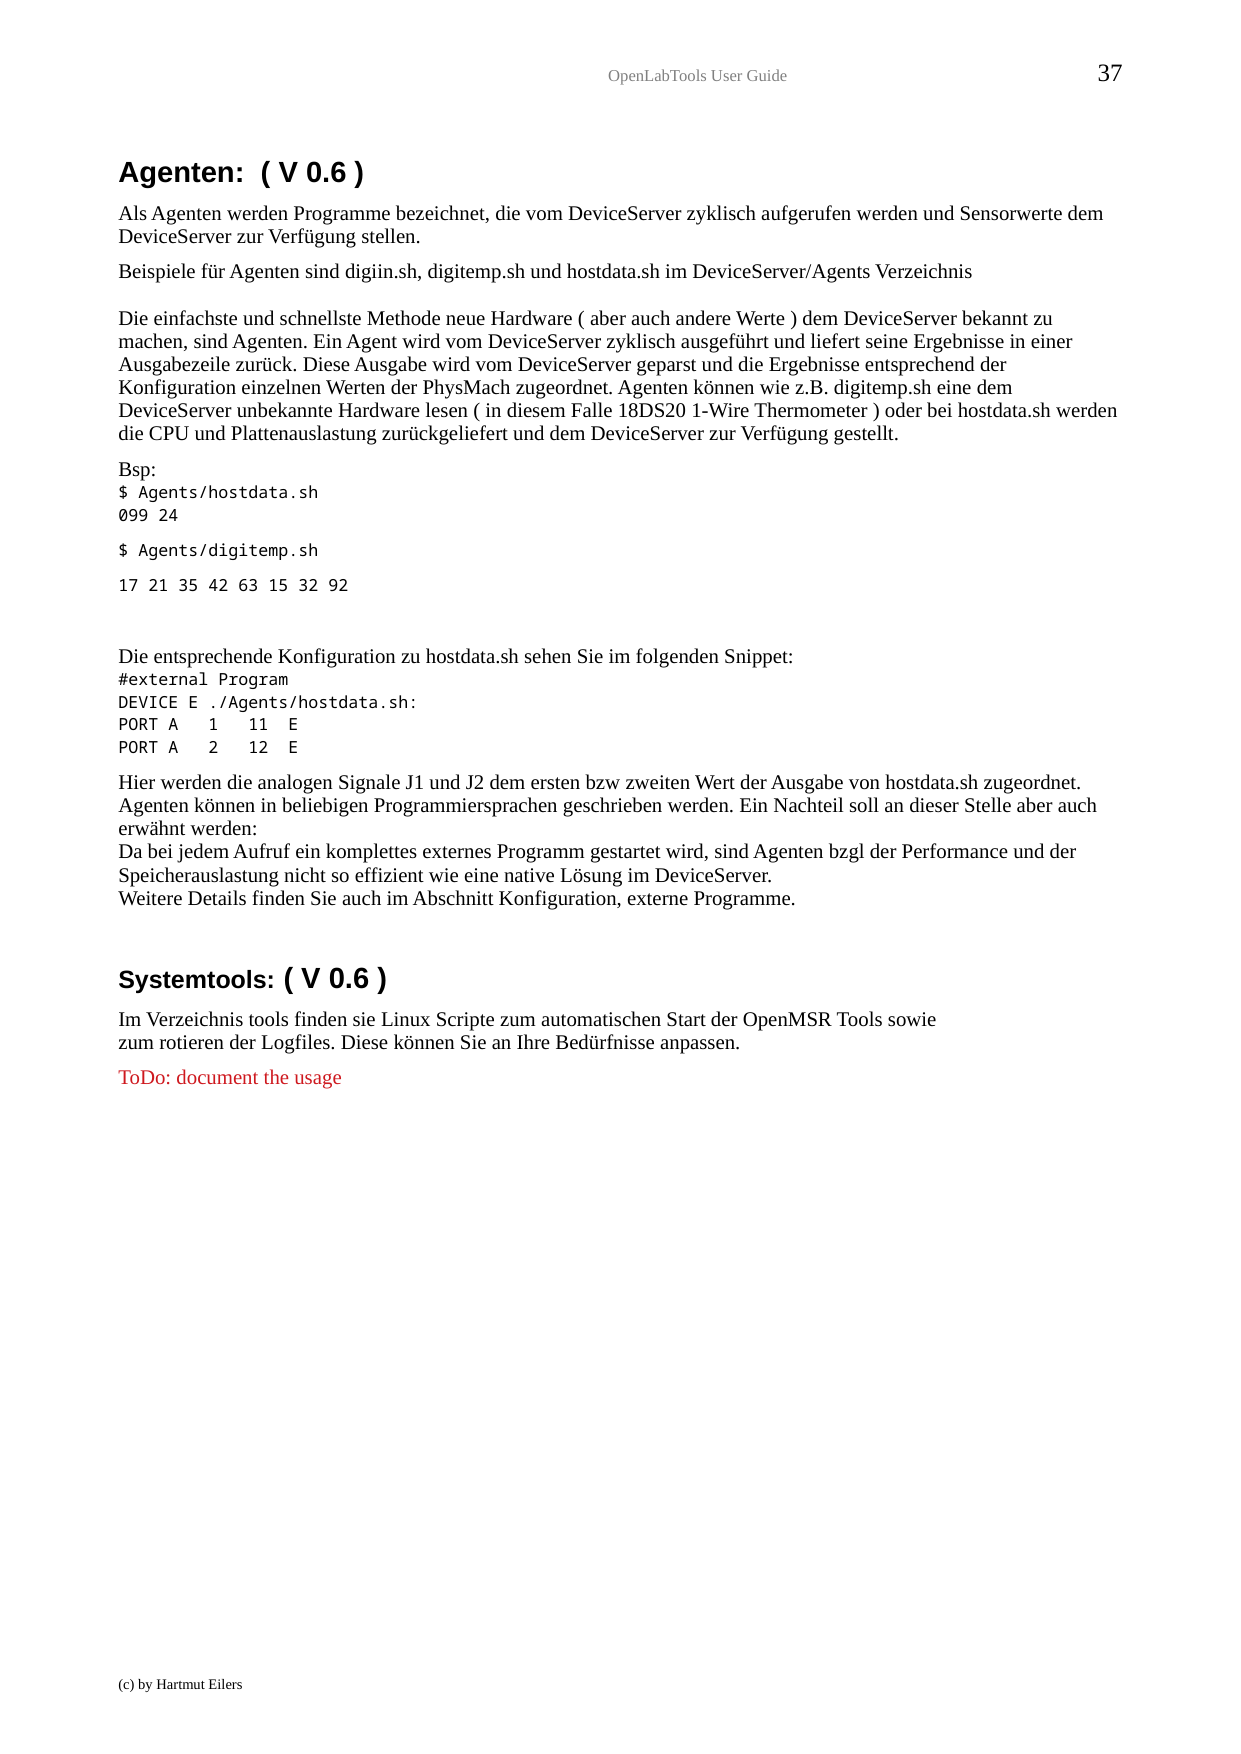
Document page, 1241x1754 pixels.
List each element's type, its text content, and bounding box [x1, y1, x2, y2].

subtitle 17 21 35 42 63 15 32 92 [118, 574, 1122, 597]
subtitle Beispiele für Agenten sind digiin.sh, digitemp.sh und hostdata.sh im DeviceServer/Agents Verzeichnis Die einfachste und schnellste Methode neue Hardware ( aber auch andere Werte ) dem DeviceServer bekannt zu machen, sind Agenten. Ein Agent wird vom DeviceServer zyklisch ausgeführt und liefert seine Ergebnisse in einer Ausgabezeile zurück. Diese Ausgabe wird vom DeviceServer geparst und die Ergebnisse entsprechend der Konfiguration einzelnen Werten der PhysMach zugeordnet. Agenten können wie z.B. digitemp.sh eine dem DeviceServer unbekannte Hardware lesen ( in diesem Falle 18DS20 1-Wire Thermometer ) oder bei hostdata.sh werden die CPU und Plattenauslastung zurückgeliefert und dem DeviceServer zur Verfügung gestellt. [118, 260, 1122, 445]
subtitle Als Agenten werden Programme bezeichnet, die vom DeviceServer zyklisch aufgerufen werden und Sensorwerte dem DeviceServer zur Verfügung stellen. [118, 202, 1122, 248]
subtitle Die entsprechende Konfiguration zu hostdata.sh sehen Sie im folgenden Snippet: #external Program DEVICE E ./Agents/hostdata.sh: PORT A 1 11 E PORT A 2 12 E [118, 644, 1122, 758]
subtitle Im Verzeichnis tools finden sie Linux Scripte zum automatischen Start der OpenMSR Tools sowie zum rotieren der Logfiles. Diese können Sie an Ihre Bedürfnisse anpassen. [118, 1007, 1122, 1054]
subtitle ToDo: document the usage [118, 1066, 1122, 1089]
subtitle Hier werden die analogen Signale J1 und J2 dem ersten bzw zweiten Wert der Ausgabe von hostdata.sh zugeordnet. Agenten können in beliebigen Programmiersprachen geschrieben werden. Ein Nachteil soll an dieser Stelle aber auch erwähnt werden: Da bei jedem Aufruf ein komplettes externes Programm gestartet wird, sind Agenten bzgl der Performance und der Speicherauslastung nicht so effizient wie eine native Lösung im DeviceServer. Weitere Details finden Sie auch im Abschnitt Konfiguration, externe Programme. [118, 771, 1122, 910]
subtitle Bsp: $ Agents/hostdata.sh 099 24 [118, 458, 1122, 526]
subtitle $ Agents/digitemp.sh [118, 539, 1122, 562]
subtitle Agenten: ( V 0.6 ) [118, 156, 1122, 189]
subtitle Systemtools: ( V 0.6 ) [118, 962, 1122, 995]
